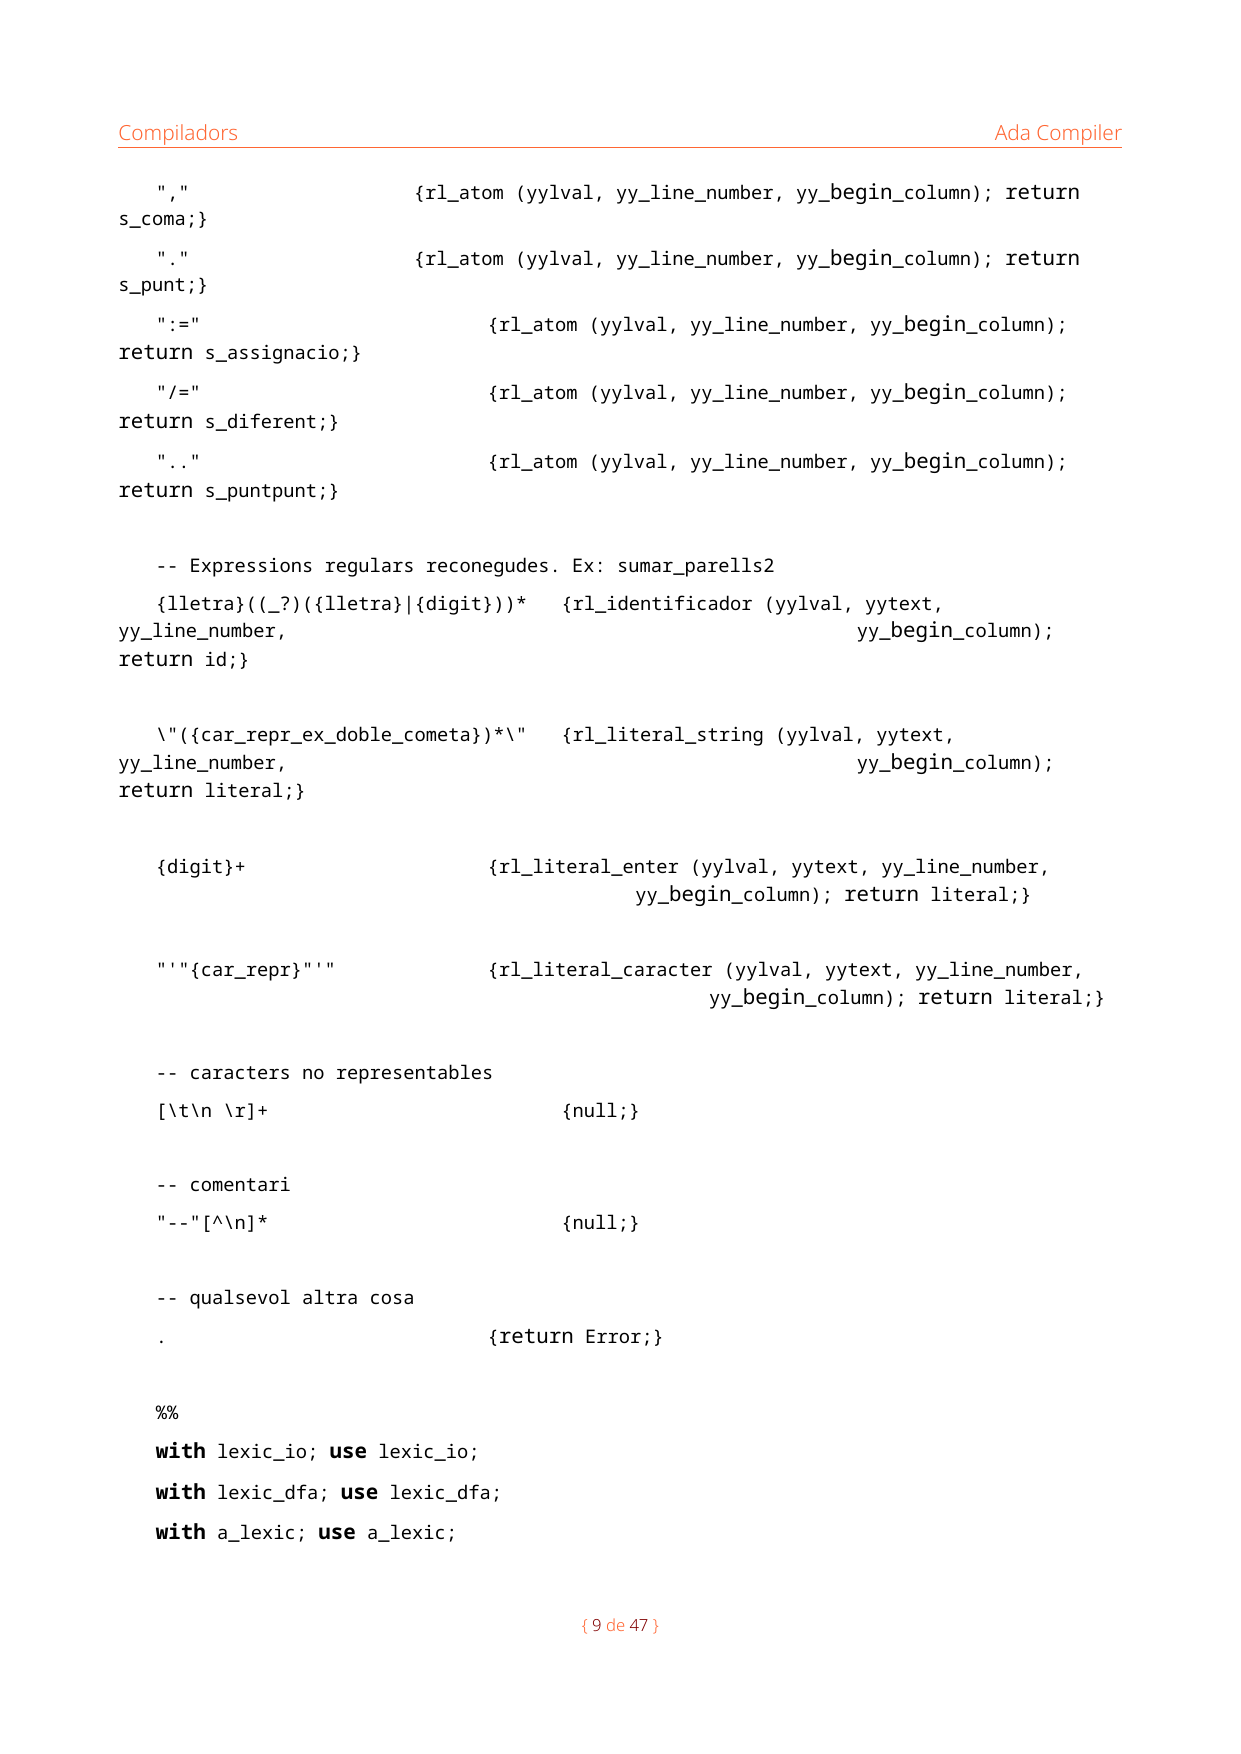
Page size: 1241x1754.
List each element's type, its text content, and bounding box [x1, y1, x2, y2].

text [\t\n \r]+ {null;} [118, 1097, 1122, 1122]
text -- qualsevol altra cosa [118, 1284, 1122, 1309]
text "'"{car_repr}"'" {rl_literal_caracter (yylval, yytext, yy_line_number, yy_begin_column); return literal;} [118, 956, 1122, 1010]
text "." {rl_atom (yylval, yy_line_number, yy_begin_column); return s_punt;} [118, 243, 1122, 297]
text ".." {rl_atom (yylval, yy_line_number, yy_begin_column); return s_puntpunt;} [118, 446, 1122, 503]
text {digit}+ {rl_literal_enter (yylval, yytext, yy_line_number, yy_begin_column); return literal;} [118, 853, 1122, 907]
text %% [118, 1399, 1122, 1424]
text "--"[^\n]* {null;} [118, 1209, 1122, 1235]
text with lexic_io; use lexic_io; [118, 1436, 1122, 1465]
text . {return Error;} [118, 1321, 1122, 1350]
text -- comentari [118, 1172, 1122, 1197]
text \"({car_repr_ex_doble_cometa})*\" {rl_literal_string (yylval, yytext, yy_line_number, yy_begin_column); return literal;} [118, 721, 1122, 804]
text with a_lexic; use a_lexic; [118, 1517, 1122, 1546]
text -- Expressions regulars reconegudes. Ex: sumar_parells2 [118, 552, 1122, 578]
text ":=" {rl_atom (yylval, yy_line_number, yy_begin_column); return s_assignacio;} [118, 309, 1122, 366]
text {lletra}((_?)({lletra}|{digit}))* {rl_identificador (yylval, yytext, yy_line_number, yy_begin_column); return id;} [118, 590, 1122, 672]
text "/=" {rl_atom (yylval, yy_line_number, yy_begin_column); return s_diferent;} [118, 377, 1122, 434]
text "," {rl_atom (yylval, yy_line_number, yy_begin_column); return s_coma;} [118, 177, 1122, 231]
text with lexic_dfa; use lexic_dfa; [118, 1477, 1122, 1505]
text -- caracters no representables [118, 1059, 1122, 1085]
